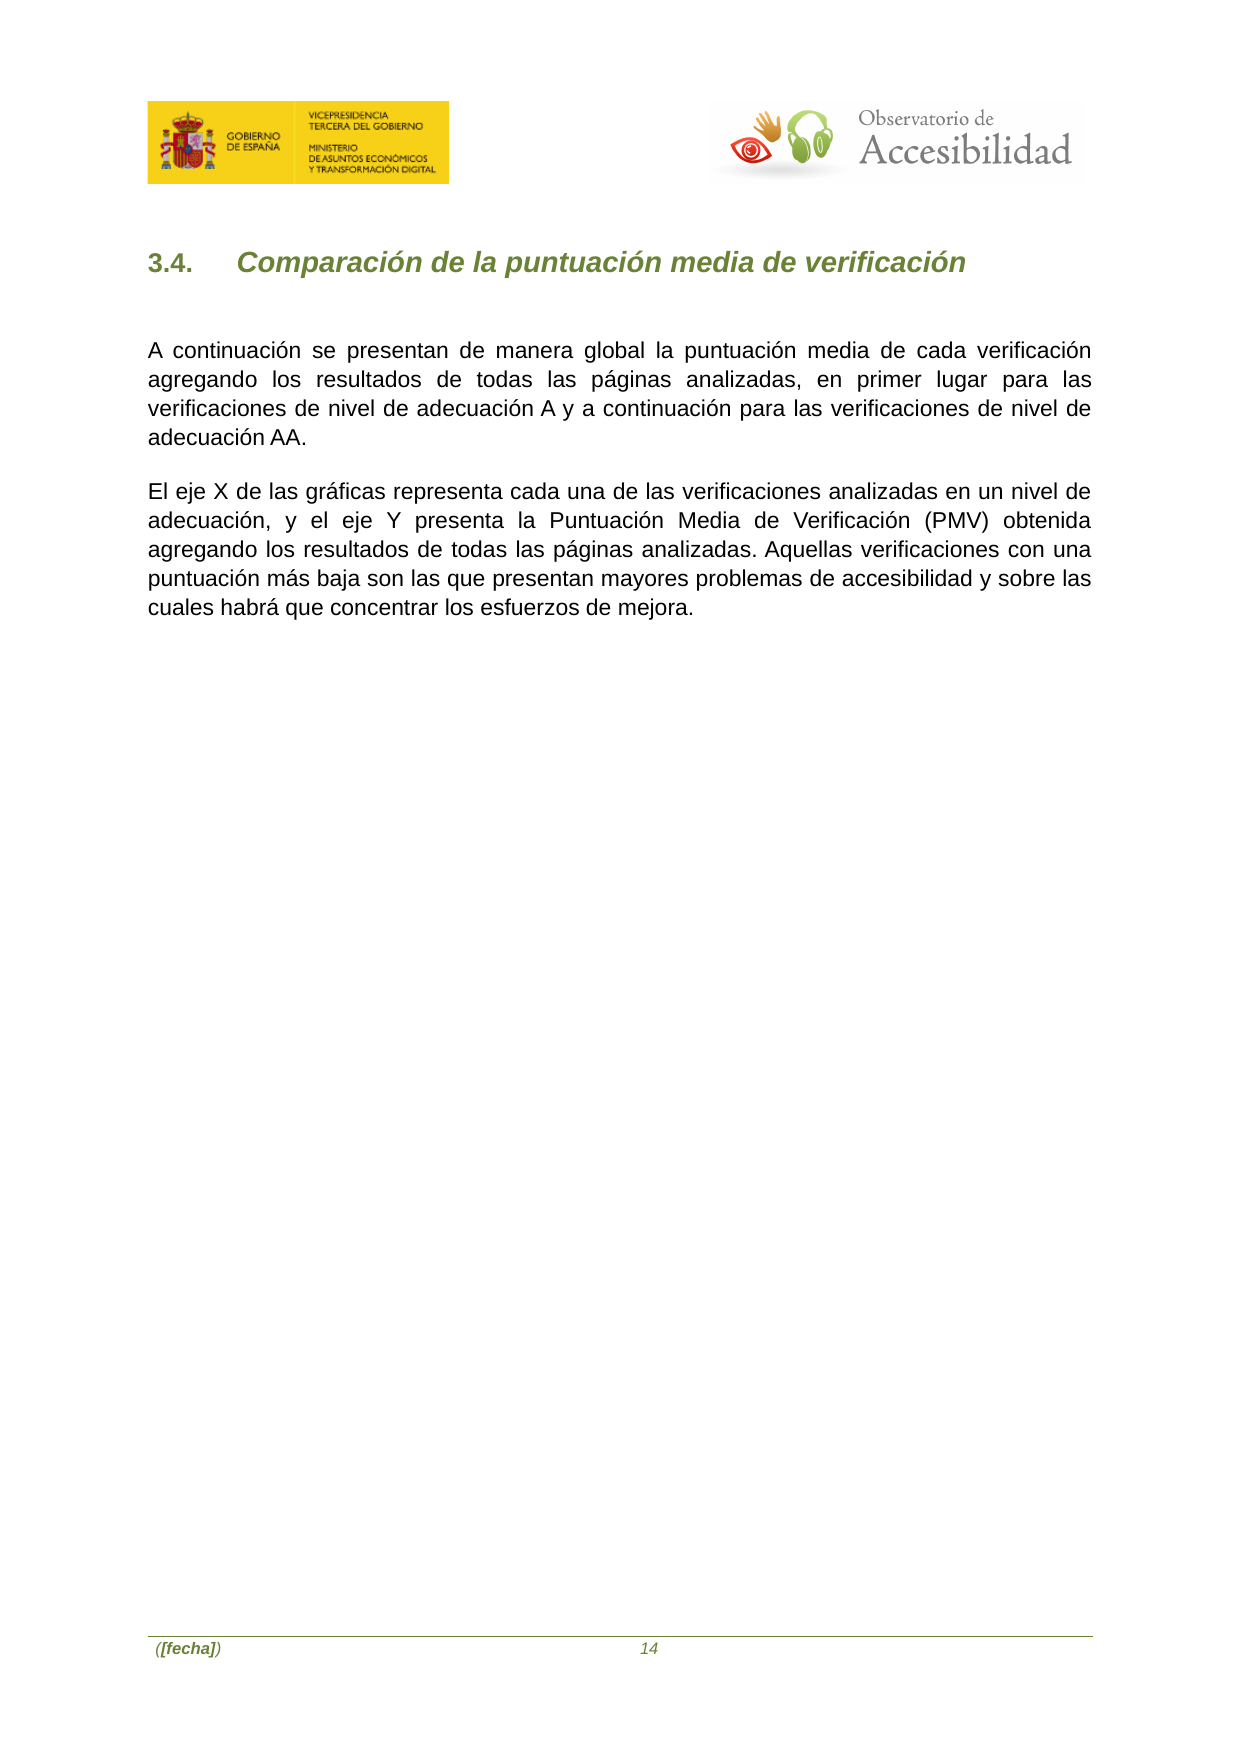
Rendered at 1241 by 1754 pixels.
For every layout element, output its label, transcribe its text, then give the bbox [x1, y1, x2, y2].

picture [710, 101, 1086, 184]
text El eje X de las gráficas representa cada una de las verificaciones analizadas en un nivel de adecuación, y el eje Y presenta la Puntuación Media de Verificación (PMV) obtenida agregando los resultados de todas las páginas analizadas. Aquellas verificaciones con una puntuación más baja son las que presentan mayores problemas de accesibilidad y sobre las cuales habrá que concentrar los esfuerzos de mejora. [148, 478, 1092, 620]
subtitle Comparación de la puntuación media de verificación [148, 245, 1092, 278]
picture [147, 101, 450, 184]
text A continuación se presentan de manera global la puntuación media de cada verificación agregando los resultados de todas las páginas analizadas, en primer lugar para las verificaciones de nivel de adecuación A y a continuación para las verificaciones de nivel de adecuación AA. [148, 337, 1092, 450]
